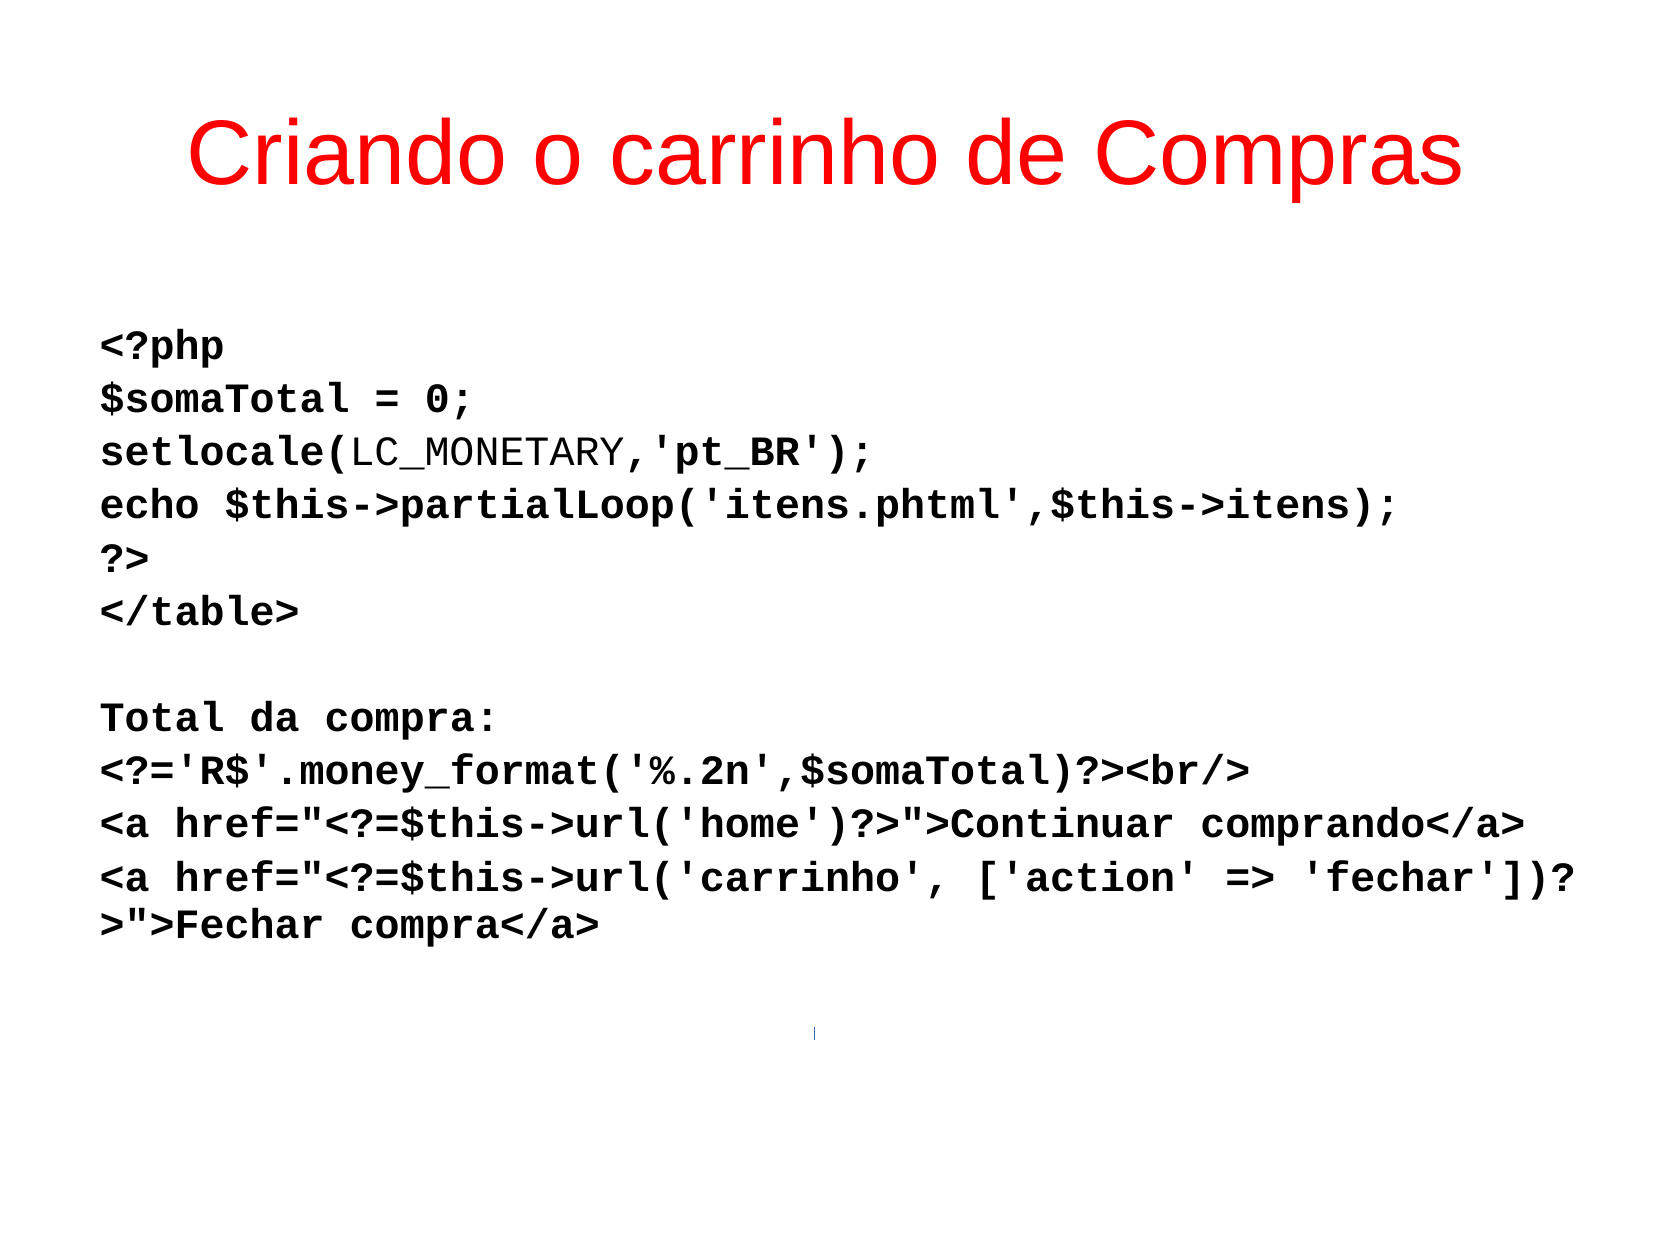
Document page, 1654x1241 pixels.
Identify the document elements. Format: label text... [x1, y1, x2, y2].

title Criando o carrinho de Compras [82, 49, 1571, 257]
list <?php $somaTotal = 0; setlocale(LC_MONETARY,'pt_BR'); echo $this->partialLoop('itens.phtml',$this->itens); ?> </table> Total da compra: <?='R$'.money_format('%.2n',$somaTotal)?><br/> <a href="<?=$this->url('home')?>">Continuar comprando</a> <a href="<?=$this->url('carrinho', ['action' => 'fechar'])?>">Fechar compra</a> [99, 271, 1588, 1170]
